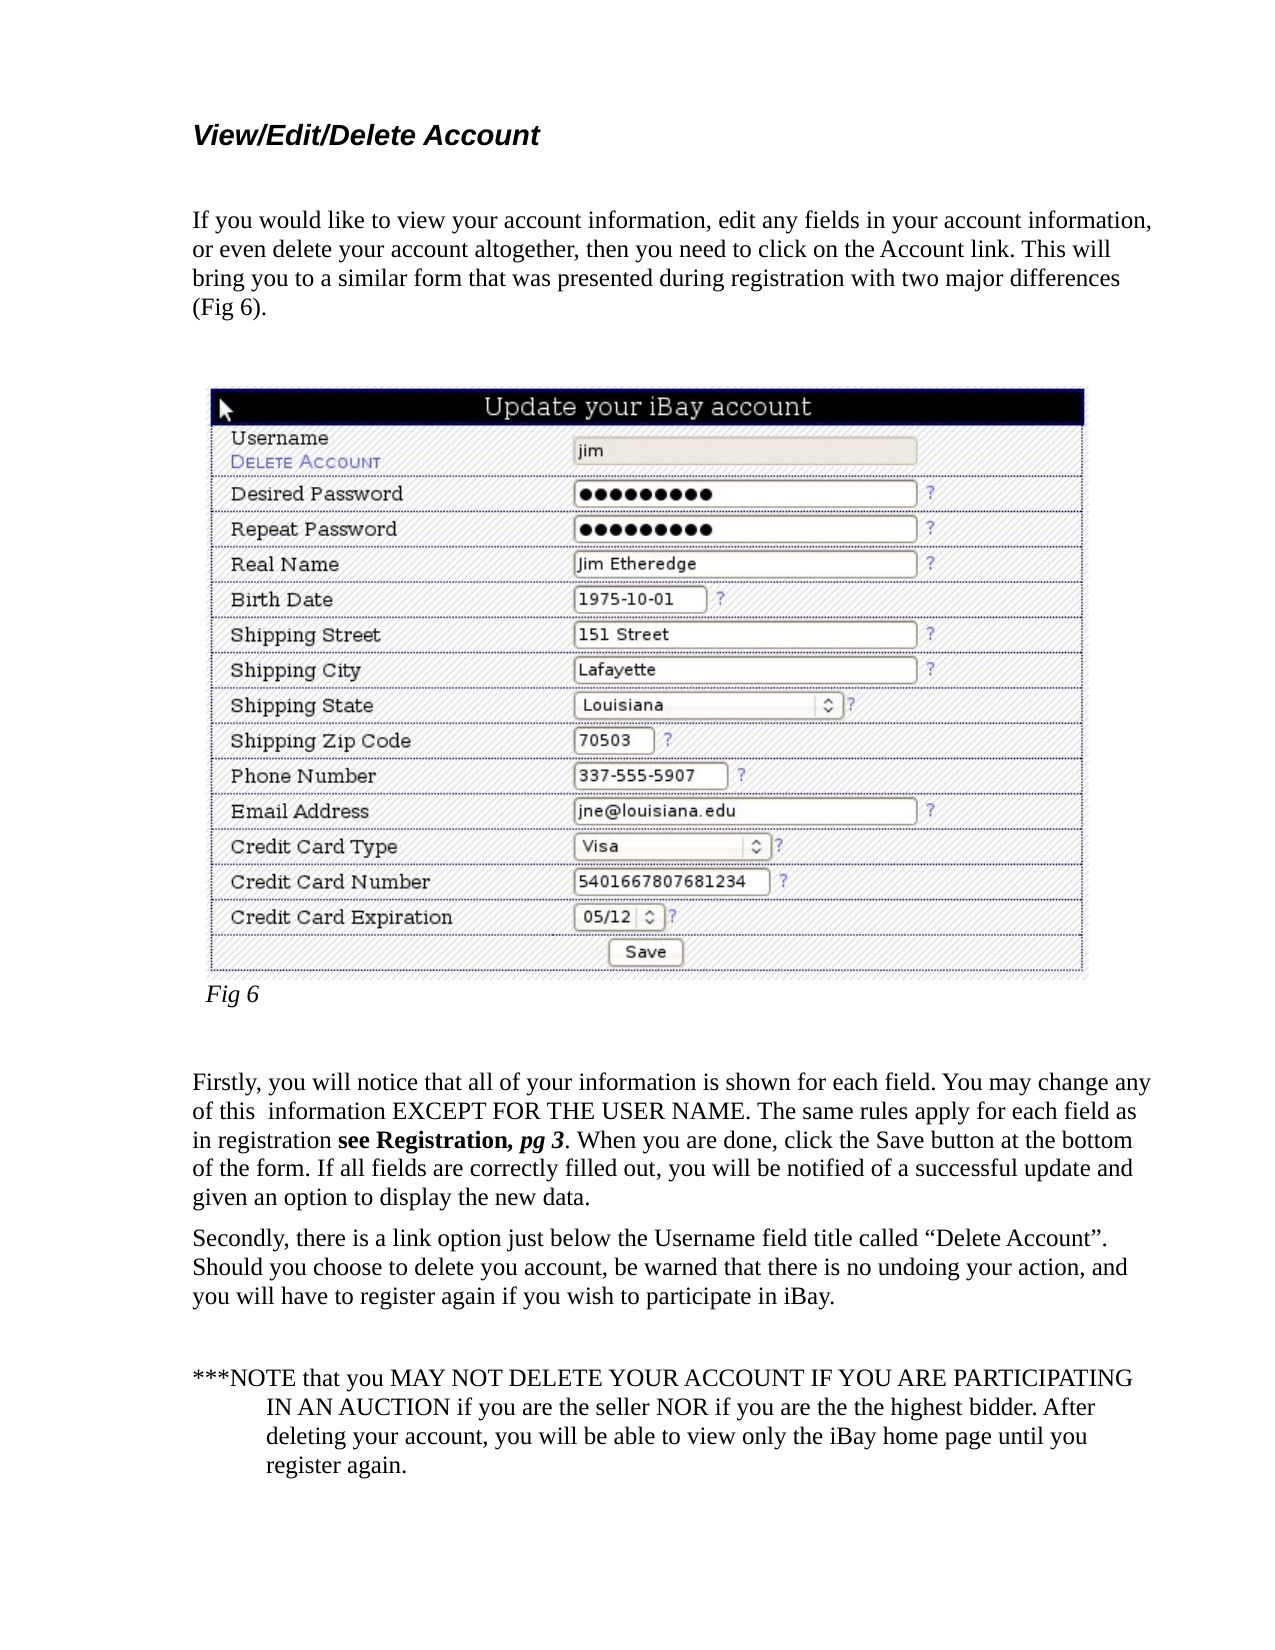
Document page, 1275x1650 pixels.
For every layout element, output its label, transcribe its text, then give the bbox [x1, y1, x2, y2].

text Fig 6 [206, 980, 1088, 1008]
picture [205, 386, 1089, 980]
text If you would like to view your account information, edit any fields in your account information, or even delete your account altogether, then you need to click on the Account link. This will bring you to a similar form that was presented during registration with two major differences (Fig 6). [118, 205, 1157, 320]
text ***NOTE that you MAY NOT DELETE YOUR ACCOUNT IF YOU ARE PARTICIPATING IN AN AUCTION if you are the seller NOR if you are the the highest bidder. After deleting your account, you will be able to view only the iBay home page until you register again. [118, 1363, 1157, 1478]
text Secondly, there is a link option just below the Username field title called “Delete Account”. Should you choose to delete you account, be warned that there is no undoing your action, and you will have to register again if you wish to participate in iBay. [118, 1223, 1157, 1310]
text Firstly, you will notice that all of your information is shown for each field. You may change any of this information EXCEPT FOR THE USER NAME. The same rules apply for each field as in registration see Registration, pg 3. When you are done, click the Save button at the bottom of the form. If all fields are correctly filled out, you will be notified of a successful update and given an option to display the new data. [118, 1067, 1157, 1211]
subtitle View/Edit/Delete Account [118, 118, 1157, 152]
